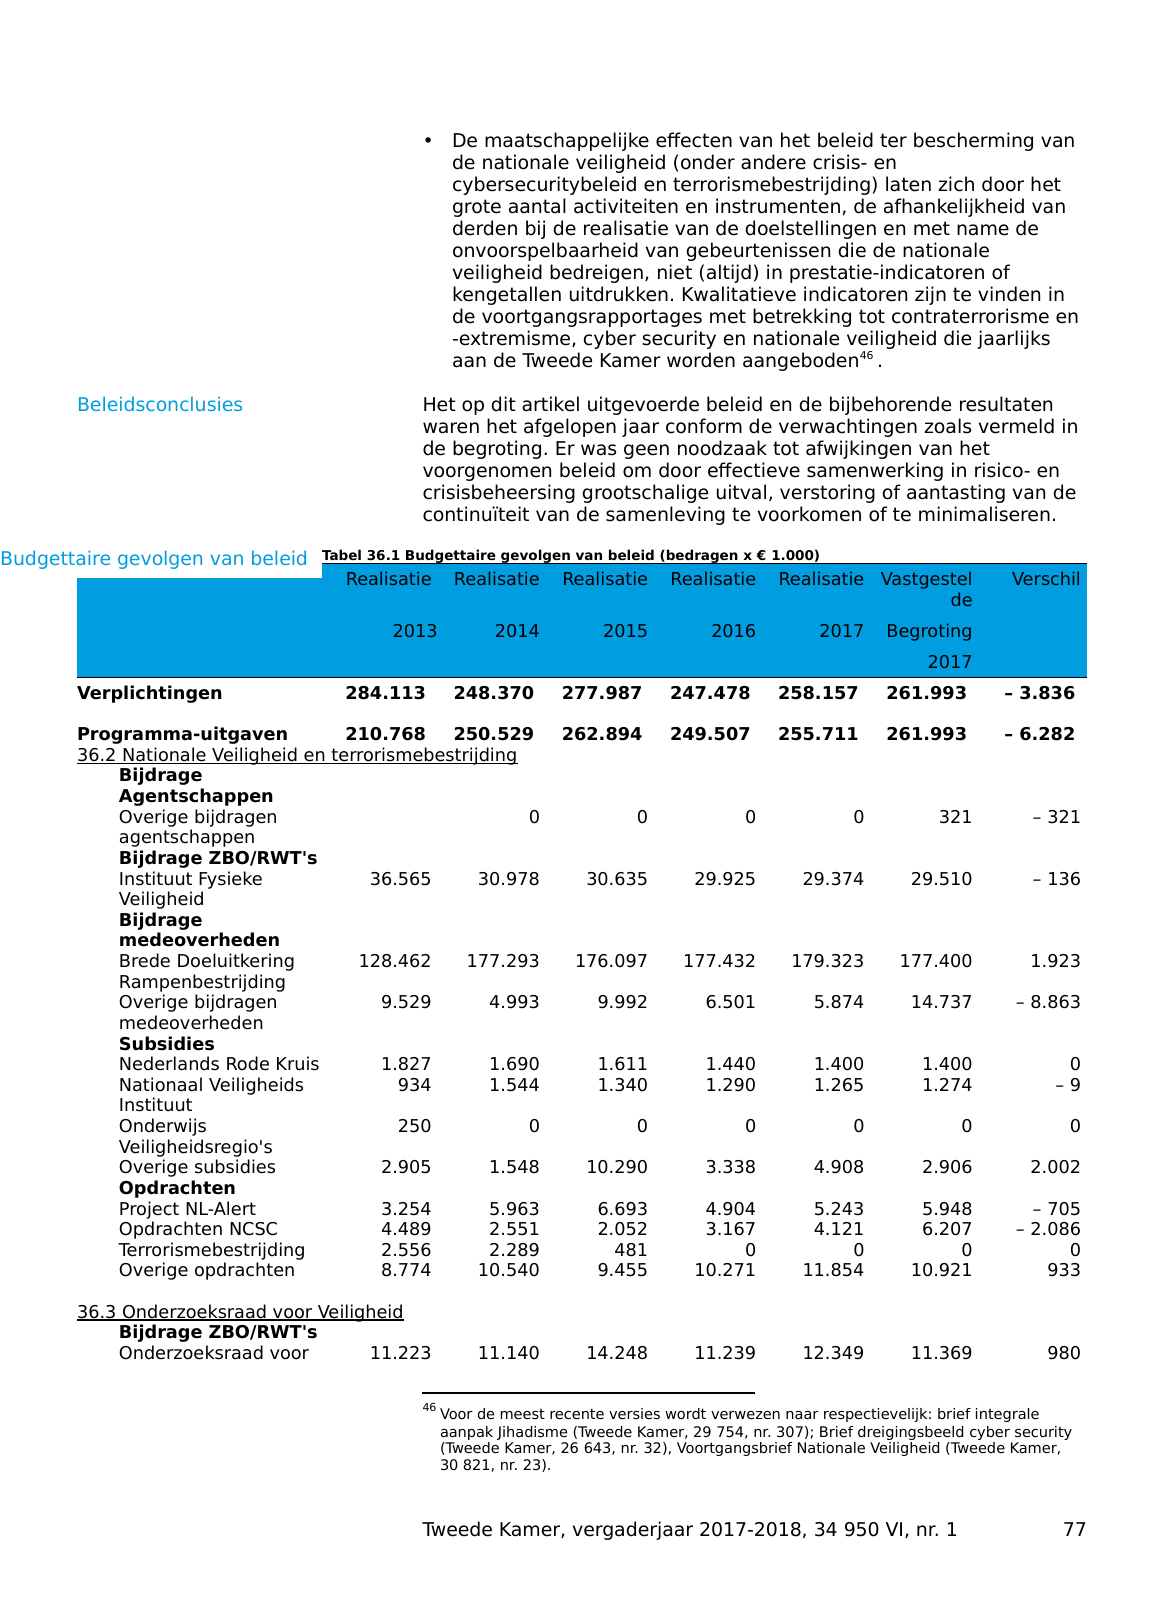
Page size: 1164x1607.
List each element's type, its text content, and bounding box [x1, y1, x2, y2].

table_cell Opdrachten [113, 1178, 329, 1198]
table_cell – 3.836 [978, 678, 1087, 703]
table_cell [870, 910, 978, 951]
table_cell Realisatie [329, 564, 437, 615]
table_cell – 321 [978, 807, 1087, 848]
table_cell 0 [978, 1116, 1087, 1157]
table_cell 11.239 [654, 1343, 762, 1363]
table_cell [546, 1178, 654, 1198]
table_cell [978, 1281, 1087, 1302]
table_cell 1.827 [329, 1054, 437, 1075]
table_cell [438, 910, 546, 951]
table_cell [762, 765, 870, 807]
table_cell 3.254 [329, 1199, 437, 1219]
table_cell [978, 910, 1087, 951]
table_cell 5.243 [762, 1199, 870, 1219]
table_cell 2.289 [438, 1240, 546, 1260]
table_cell 1.548 [438, 1157, 546, 1178]
table_cell 10.540 [438, 1260, 546, 1281]
table_cell 4.993 [438, 992, 546, 1033]
table_cell 0 [546, 1116, 654, 1157]
table_cell [438, 765, 546, 807]
table_cell [77, 1075, 113, 1116]
table_cell Onderwijs Veiligheidsregio's [113, 1116, 329, 1157]
table_cell 5.948 [870, 1199, 978, 1219]
table_cell [546, 1034, 654, 1054]
text Voor de meest recente versies wordt verwezen naar respectievelijk: brief integrale aanpak Jihadisme (Tweede Kamer, 29 754, nr. 307); Brief dreigingsbeeld cyber security (Tweede Kamer, 26 643, nr. 32), Voortgangsbrief Nationale Veiligheid (Tweede Kamer, 30 821, nr. 23). [422, 1402, 1087, 1474]
table_cell 1.690 [438, 1054, 546, 1075]
table_cell 2.905 [329, 1157, 437, 1178]
table_cell [870, 1322, 978, 1343]
table_cell Terrorismebestrijding [113, 1240, 329, 1260]
table_cell 10.290 [546, 1157, 654, 1178]
table_cell 11.140 [438, 1343, 546, 1363]
table_cell 177.293 [438, 951, 546, 992]
table_cell [654, 1034, 762, 1054]
table_cell 1.290 [654, 1075, 762, 1116]
table_cell 8.774 [329, 1260, 437, 1281]
table_cell 1.340 [546, 1075, 654, 1116]
table_cell [77, 1343, 113, 1363]
table_cell [438, 1034, 546, 1054]
table_cell – 6.282 [978, 724, 1087, 745]
table_cell 249.507 [654, 724, 762, 745]
table_cell 29.374 [762, 869, 870, 910]
table_cell Realisatie [438, 564, 546, 615]
table_cell 248.370 [438, 678, 546, 703]
table_cell 29.925 [654, 869, 762, 910]
table_cell [546, 910, 654, 951]
table_cell 30.978 [438, 869, 546, 910]
table_cell Programma-uitgaven [77, 724, 329, 745]
table_cell 0 [654, 1240, 762, 1260]
table_cell [654, 765, 762, 807]
table_cell 2017 [870, 646, 978, 677]
table_cell 5.874 [762, 992, 870, 1033]
table_cell [77, 807, 113, 848]
table_cell [762, 1322, 870, 1343]
table_cell [113, 1281, 329, 1302]
table_cell [546, 848, 654, 868]
table_cell 261.993 [870, 724, 978, 745]
table_cell 210.768 [329, 724, 437, 745]
table_cell Overige subsidies [113, 1157, 329, 1178]
table_cell Nederlands Rode Kruis [113, 1054, 329, 1075]
table_cell [654, 1281, 762, 1302]
table_cell [978, 704, 1087, 724]
table_cell Bijdrage Agentschappen [113, 765, 329, 807]
table_cell [762, 910, 870, 951]
table_cell [77, 848, 113, 868]
table_cell 0 [762, 1240, 870, 1260]
table_cell [654, 1322, 762, 1343]
table_cell Instituut Fysieke Veiligheid [113, 869, 329, 910]
table_cell [762, 704, 870, 724]
table_cell 2013 [329, 615, 437, 646]
table_cell Opdrachten NCSC [113, 1219, 329, 1240]
table_cell [870, 1178, 978, 1198]
table_cell 261.993 [870, 678, 978, 703]
table_cell 0 [438, 1116, 546, 1157]
table_cell [546, 1322, 654, 1343]
table_cell 1.400 [870, 1054, 978, 1075]
table_cell Nationaal Veiligheids Instituut [113, 1075, 329, 1116]
text Beleidsconclusies [77, 394, 399, 416]
table_cell 2015 [546, 615, 654, 646]
table_cell 481 [546, 1240, 654, 1260]
table_cell [978, 1034, 1087, 1054]
table_cell 1.440 [654, 1054, 762, 1075]
text Het op dit artikel uitgevoerde beleid en de bijbehorende resultaten waren het afgelopen jaar conform de verwachtingen zoals vermeld in de begroting. Er was geen noodzaak tot afwijkingen van het voorgenomen beleid om door effectieve samenwerking in risico- en crisisbeheersing grootschalige uitval, verstoring of aantasting van de continuïteit van de samenleving te voorkomen of te minimaliseren. [422, 394, 1087, 526]
table_cell 321 [870, 807, 978, 848]
table_cell 0 [978, 1054, 1087, 1075]
table_cell 2017 [762, 615, 870, 646]
table_cell 4.489 [329, 1219, 437, 1240]
table_cell 0 [654, 1116, 762, 1157]
table_cell 177.432 [654, 951, 762, 992]
table_cell 2.556 [329, 1240, 437, 1260]
table_cell [978, 765, 1087, 807]
table_cell [978, 1322, 1087, 1343]
table_cell Onderzoeksraad voor [113, 1343, 329, 1363]
table_cell Begroting [870, 615, 978, 646]
table_cell 9.455 [546, 1260, 654, 1281]
table_cell Subsidies [113, 1034, 329, 1054]
table_cell [546, 704, 654, 724]
table_cell [329, 1178, 437, 1198]
table_cell 5.963 [438, 1199, 546, 1219]
table_cell 258.157 [762, 678, 870, 703]
table_cell Verschil [978, 564, 1087, 615]
table_cell 247.478 [654, 678, 762, 703]
table_cell 14.737 [870, 992, 978, 1033]
table_cell [654, 1178, 762, 1198]
table_cell 0 [546, 807, 654, 848]
table_cell [870, 1034, 978, 1054]
table_cell 4.908 [762, 1157, 870, 1178]
table_cell [546, 765, 654, 807]
table_cell [77, 910, 113, 951]
table_cell 14.248 [546, 1343, 654, 1363]
table_cell [77, 1116, 113, 1157]
table_cell Verplichtingen [77, 678, 329, 703]
table_cell 1.611 [546, 1054, 654, 1075]
table_cell [77, 1219, 113, 1240]
table_cell Bijdrage ZBO/RWT's [113, 1322, 329, 1343]
table_cell 2.052 [546, 1219, 654, 1240]
table_cell 3.338 [654, 1157, 762, 1178]
table_cell 1.265 [762, 1075, 870, 1116]
table_cell 933 [978, 1260, 1087, 1281]
table_cell 0 [762, 807, 870, 848]
table_cell [870, 704, 978, 724]
table_cell Brede Doeluitkering Rampenbestrijding [113, 951, 329, 992]
table_cell [870, 848, 978, 868]
table_cell [762, 1178, 870, 1198]
table_cell [77, 1240, 113, 1260]
table_cell [438, 1281, 546, 1302]
table_cell [762, 1034, 870, 1054]
table_cell Realisatie [654, 564, 762, 615]
table_cell [77, 1157, 113, 1178]
table_cell [978, 1178, 1087, 1198]
table_cell 4.121 [762, 1219, 870, 1240]
table_cell Bijdrage medeoverheden [113, 910, 329, 951]
table_cell [77, 1281, 113, 1302]
table_cell [978, 848, 1087, 868]
table_cell 284.113 [329, 678, 437, 703]
table_cell [654, 848, 762, 868]
table_cell [654, 646, 762, 677]
table_cell 0 [654, 807, 762, 848]
table_cell – 705 [978, 1199, 1087, 1219]
table_cell 29.510 [870, 869, 978, 910]
table_cell 0 [438, 807, 546, 848]
table_cell 1.544 [438, 1075, 546, 1116]
table_cell 1.400 [762, 1054, 870, 1075]
table_cell [329, 1322, 437, 1343]
table_cell [77, 1034, 113, 1054]
table_cell [77, 869, 113, 910]
table_cell 9.992 [546, 992, 654, 1033]
table_cell Realisatie [546, 564, 654, 615]
table_cell Realisatie [762, 564, 870, 615]
table_cell – 9 [978, 1075, 1087, 1116]
table_cell Overige bijdragen medeoverheden [113, 992, 329, 1033]
table_cell [329, 910, 437, 951]
table_cell 980 [978, 1343, 1087, 1363]
table_cell [77, 951, 113, 992]
table_cell 11.369 [870, 1343, 978, 1363]
table_cell [762, 646, 870, 677]
table_cell [113, 704, 329, 724]
table_cell 10.921 [870, 1260, 978, 1281]
table_cell 2014 [438, 615, 546, 646]
table_cell – 136 [978, 869, 1087, 910]
table_cell [77, 1260, 113, 1281]
table_cell [113, 564, 329, 615]
table_cell 0 [870, 1240, 978, 1260]
table_cell 934 [329, 1075, 437, 1116]
table_cell 2016 [654, 615, 762, 646]
table_cell 6.693 [546, 1199, 654, 1219]
table_cell 2.002 [978, 1157, 1087, 1178]
table_cell 176.097 [546, 951, 654, 992]
table_cell 11.223 [329, 1343, 437, 1363]
table_cell [77, 992, 113, 1033]
table_cell 250 [329, 1116, 437, 1157]
table_cell [77, 1054, 113, 1075]
table_cell [438, 1322, 546, 1343]
table_cell 277.987 [546, 678, 654, 703]
table_cell – 2.086 [978, 1219, 1087, 1240]
table_cell [329, 646, 437, 677]
table_cell [77, 1322, 113, 1343]
table_cell [77, 578, 113, 615]
table_cell [654, 704, 762, 724]
table_cell [77, 1199, 113, 1219]
table_cell Vastgestelde [870, 564, 978, 615]
table_cell [762, 1281, 870, 1302]
table_cell 0 [762, 1116, 870, 1157]
table_cell 128.462 [329, 951, 437, 992]
table_cell 3.167 [654, 1219, 762, 1240]
table_cell 36.3 Onderzoeksraad voor Veiligheid [77, 1302, 1087, 1322]
table_cell [438, 1178, 546, 1198]
text • De maatschappelijke effecten van het beleid ter bescherming van de nationale veiligheid (onder andere crisis- en cybersecuritybeleid en terrorismebestrijding) laten zich door het grote aantal activiteiten en instrumenten, de afhankelijkheid van derden bij de realisatie van de doelstellingen en met name de onvoorspelbaarheid van gebeurtenissen die de nationale veiligheid bedreigen, niet (altijd) in prestatie-indicatoren of kengetallen uitdrukken. Kwalitatieve indicatoren zijn te vinden in de voortgangsrapportages met betrekking tot contraterrorisme en -extremisme, cyber security en nationale veiligheid die jaarlijks aan de Tweede Kamer worden aangeboden. [422, 130, 1087, 372]
table_cell [77, 765, 113, 807]
table_cell 262.894 [546, 724, 654, 745]
table_cell 0 [870, 1116, 978, 1157]
table_cell 6.501 [654, 992, 762, 1033]
table_cell 11.854 [762, 1260, 870, 1281]
table_cell Bijdrage ZBO/RWT's [113, 848, 329, 868]
table_cell [546, 1281, 654, 1302]
table_cell [329, 848, 437, 868]
table_cell [762, 848, 870, 868]
table_cell 2.551 [438, 1219, 546, 1240]
table_cell [329, 704, 437, 724]
table_cell [329, 1281, 437, 1302]
table_cell 6.207 [870, 1219, 978, 1240]
table_cell [978, 615, 1087, 646]
table_cell [438, 704, 546, 724]
table_cell 255.711 [762, 724, 870, 745]
table_cell 250.529 [438, 724, 546, 745]
table_cell [654, 910, 762, 951]
table_cell [978, 646, 1087, 677]
table_cell [329, 807, 437, 848]
table_cell 4.904 [654, 1199, 762, 1219]
table_cell 9.529 [329, 992, 437, 1033]
table_cell [546, 646, 654, 677]
table_cell [870, 1281, 978, 1302]
table_cell Project NL-Alert [113, 1199, 329, 1219]
table_cell 36.2 Nationale Veiligheid en terrorismebestrijding [77, 745, 1087, 765]
table_cell [329, 765, 437, 807]
table_cell Overige bijdragen agentschappen [113, 807, 329, 848]
table_cell 0 [978, 1240, 1087, 1260]
table_cell [329, 1034, 437, 1054]
table_cell [77, 704, 113, 724]
table_cell [438, 646, 546, 677]
table_cell [77, 1178, 113, 1198]
table_cell [438, 848, 546, 868]
table_cell 1.923 [978, 951, 1087, 992]
table_cell 36.565 [329, 869, 437, 910]
table_cell 30.635 [546, 869, 654, 910]
table_cell – 8.863 [978, 992, 1087, 1033]
table_cell 12.349 [762, 1343, 870, 1363]
table_cell 10.271 [654, 1260, 762, 1281]
table_cell Overige opdrachten [113, 1260, 329, 1281]
table_cell 177.400 [870, 951, 978, 992]
table_cell 2.906 [870, 1157, 978, 1178]
table_cell 179.323 [762, 951, 870, 992]
table_cell [870, 765, 978, 807]
table_cell 1.274 [870, 1075, 978, 1116]
table_header Tabel 36.1 Budgettaire gevolgen van beleid (bedragen x € 1.000) [0, 548, 1087, 578]
